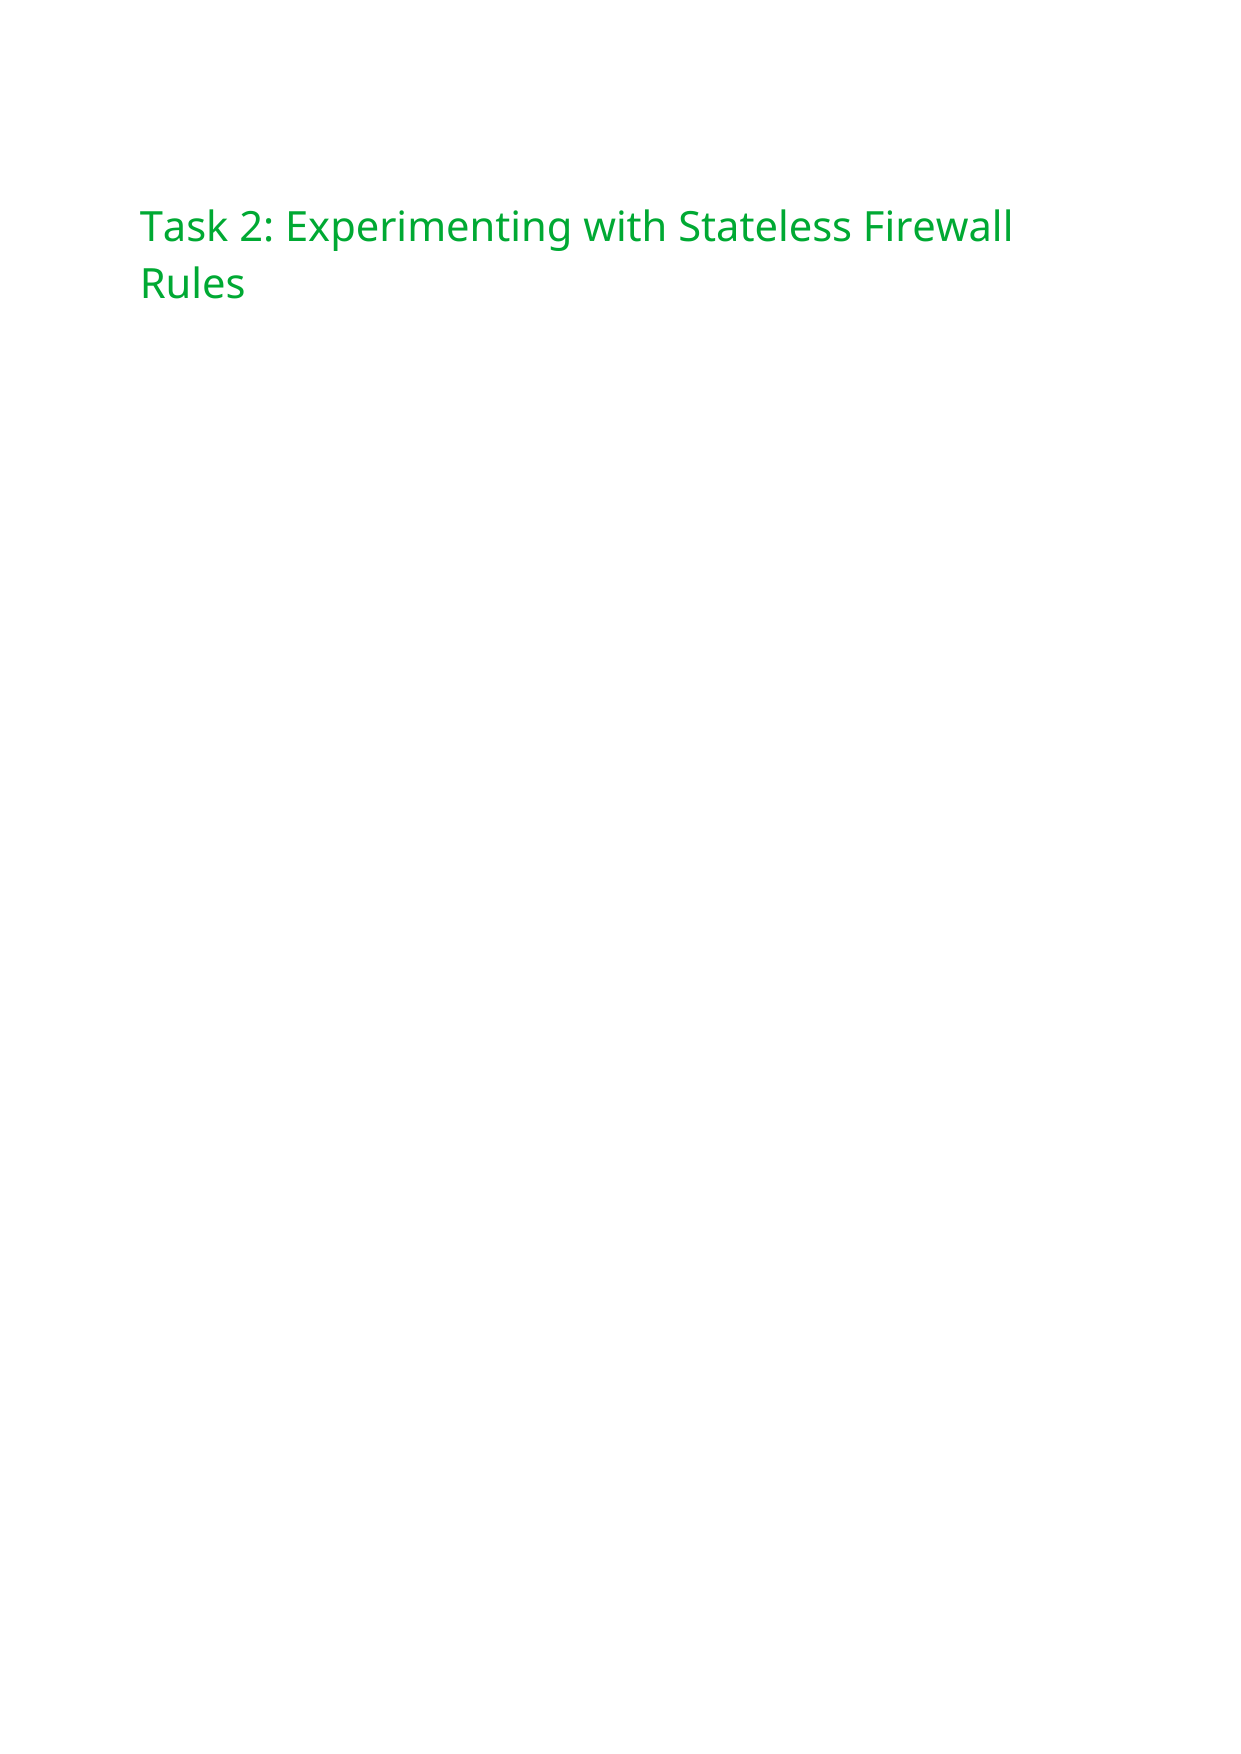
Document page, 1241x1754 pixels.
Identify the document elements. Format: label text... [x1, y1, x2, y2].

text Task 2: Experimenting with Stateless Firewall Rules [139, 197, 1103, 311]
